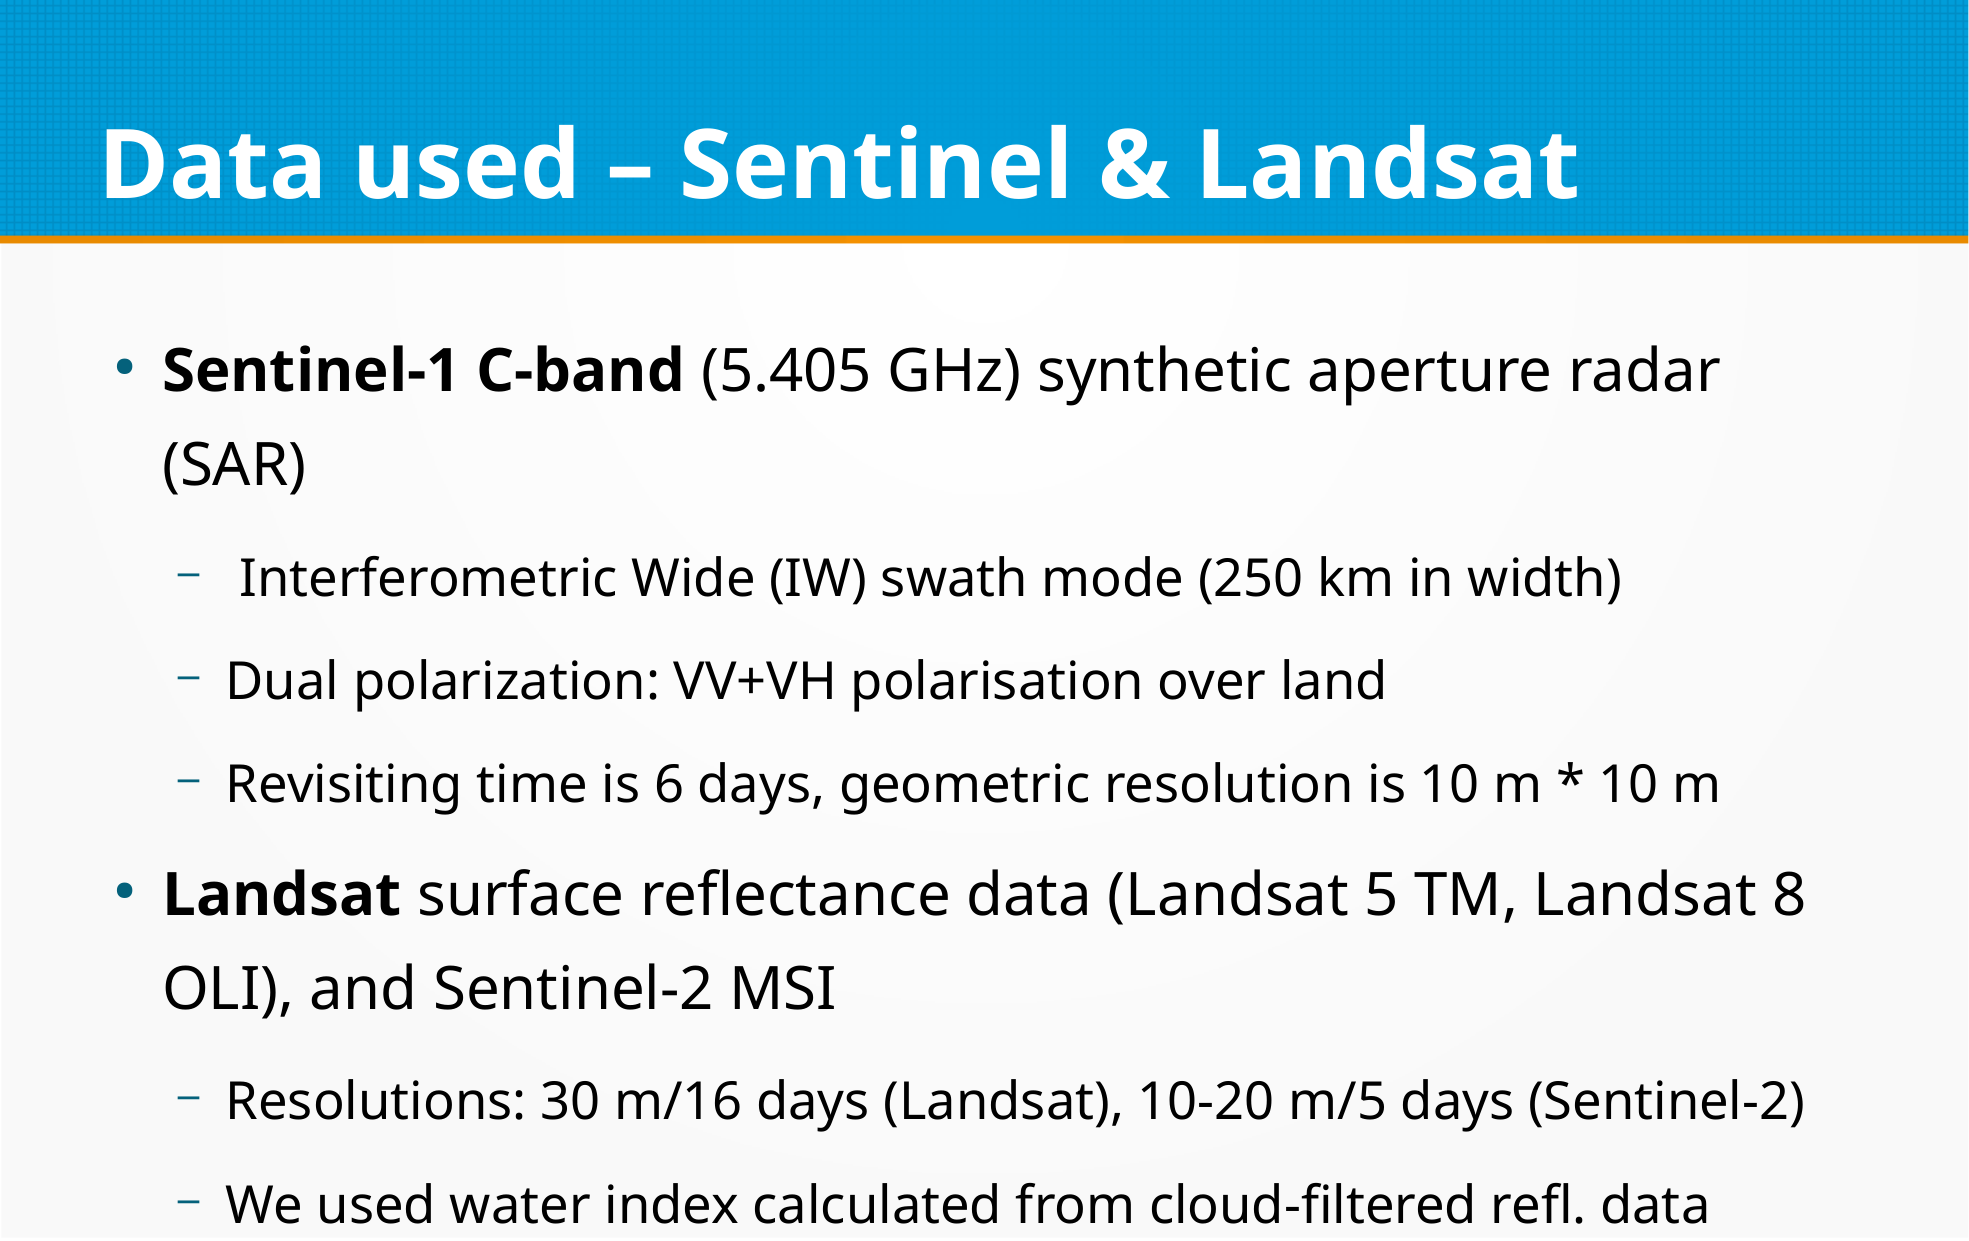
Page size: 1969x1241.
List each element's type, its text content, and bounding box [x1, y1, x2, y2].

picture [0, 236, 1969, 1241]
title Data used – Sentinel & Landsat [98, 19, 1870, 227]
list Sentinel-1 C-band (5.405 GHz) synthetic aperture radar (SAR) Interferometric Wide (IW) swath mode (250 km in width) Dual polarization: VV+VH polarisation over land Revisiting time is 6 days, geometric resolution is 10 m * 10 m Landsat surface reflectance data (Landsat 5 TM, Landsat 8 OLI), and Sentinel-2 MSI Resolutions: 30 m/16 days (Landsat), 10-20 m/5 days (Sentinel-2) We used water index calculated from cloud-filtered refl. data [98, 315, 1861, 1241]
